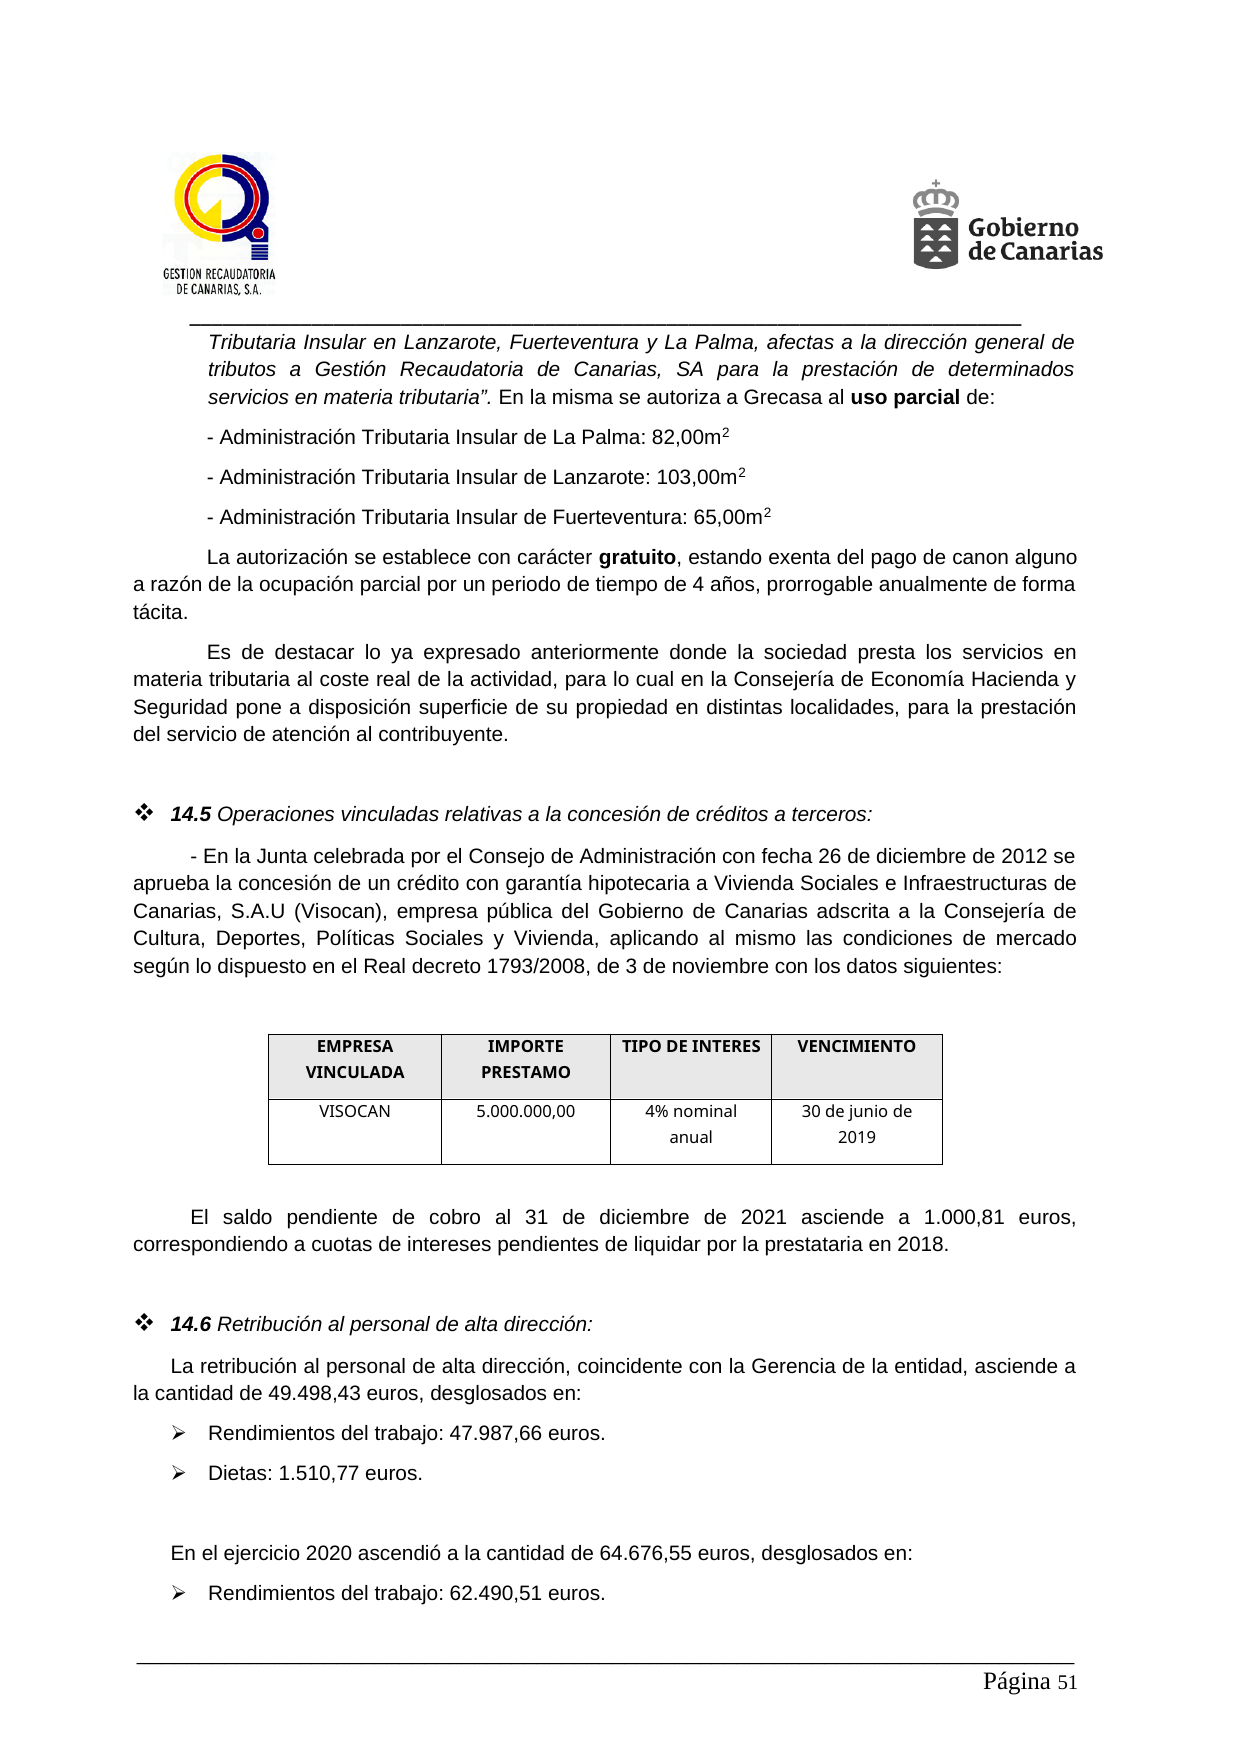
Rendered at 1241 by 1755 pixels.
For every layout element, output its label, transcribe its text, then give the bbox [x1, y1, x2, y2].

list Tributaria Insular en Lanzarote, Fuerteventura y La Palma, afectas a la dirección general de tributos a Gestión Recaudatoria de Canarias, SA para la prestación de determinados servicios en materia tributaria”. En la misma se autoriza a Grecasa al uso parcial de: [170, 330, 1078, 409]
text - Administración Tributaria Insular de Fuerteventura: 65,00m2 [133, 505, 1078, 529]
table_cell 4% nominal anual [611, 1100, 771, 1164]
text La autorización se establece con carácter gratuito, estando exenta del pago de canon alguno a razón de la ocupación parcial por un periodo de tiempo de 4 años, prorrogable anualmente de forma tácita. [133, 545, 1078, 624]
table_cell 5.000.000,00 [442, 1100, 610, 1164]
list 14.5 Operaciones vinculadas relativas a la concesión de créditos a terceros: [133, 802, 1078, 827]
list 14.6 Retribución al personal de alta dirección: [133, 1312, 1078, 1337]
table_header VENCIMIENTO [772, 1035, 942, 1098]
table_header TIPO DE INTERES [611, 1035, 771, 1098]
table_cell 30 de junio de 2019 [772, 1100, 942, 1164]
text - Administración Tributaria Insular de Lanzarote: 103,00m2 [133, 465, 1078, 489]
text Es de destacar lo ya expresado anteriormente donde la sociedad presta los servicios en materia tributaria al coste real de la actividad, para lo cual en la Consejería de Economía Hacienda y Seguridad pone a disposición superficie de su propiedad en distintas localidades, para la prestación del servicio de atención al contribuyente. [133, 640, 1078, 746]
list Dietas: 1.510,77 euros. [170, 1461, 1078, 1485]
list Rendimientos del trabajo: 62.490,51 euros. [170, 1581, 1078, 1605]
text El saldo pendiente de cobro al 31 de diciembre de 2021 asciende a 1.000,81 euros, correspondiendo a cuotas de intereses pendientes de liquidar por la prestataria en 2018. [133, 1205, 1078, 1256]
list Rendimientos del trabajo: 47.987,66 euros. [170, 1421, 1078, 1445]
text La retribución al personal de alta dirección, coincidente con la Gerencia de la entidad, asciende a la cantidad de 49.498,43 euros, desglosados en: [133, 1353, 1078, 1405]
table_header EMPRESA VINCULADA [269, 1035, 441, 1098]
text - Administración Tributaria Insular de La Palma: 82,00m2 [133, 425, 1078, 449]
text En el ejercicio 2020 ascendió a la cantidad de 64.676,55 euros, desglosados en: [133, 1541, 1078, 1565]
table_cell VISOCAN [269, 1100, 441, 1164]
table_header IMPORTE PRESTAMO [442, 1035, 610, 1098]
text - En la Junta celebrada por el Consejo de Administración con fecha 26 de diciembre de 2012 se aprueba la concesión de un crédito con garantía hipotecaria a Vivienda Sociales e Infraestructuras de Canarias, S.A.U (Visocan), empresa pública del Gobierno de Canarias adscrita a la Consejería de Cultura, Deportes, Políticas Sociales y Vivienda, aplicando al mismo las condiciones de mercado según lo dispuesto en el Real decreto 1793/2008, de 3 de noviembre con los datos siguientes: [133, 843, 1078, 977]
